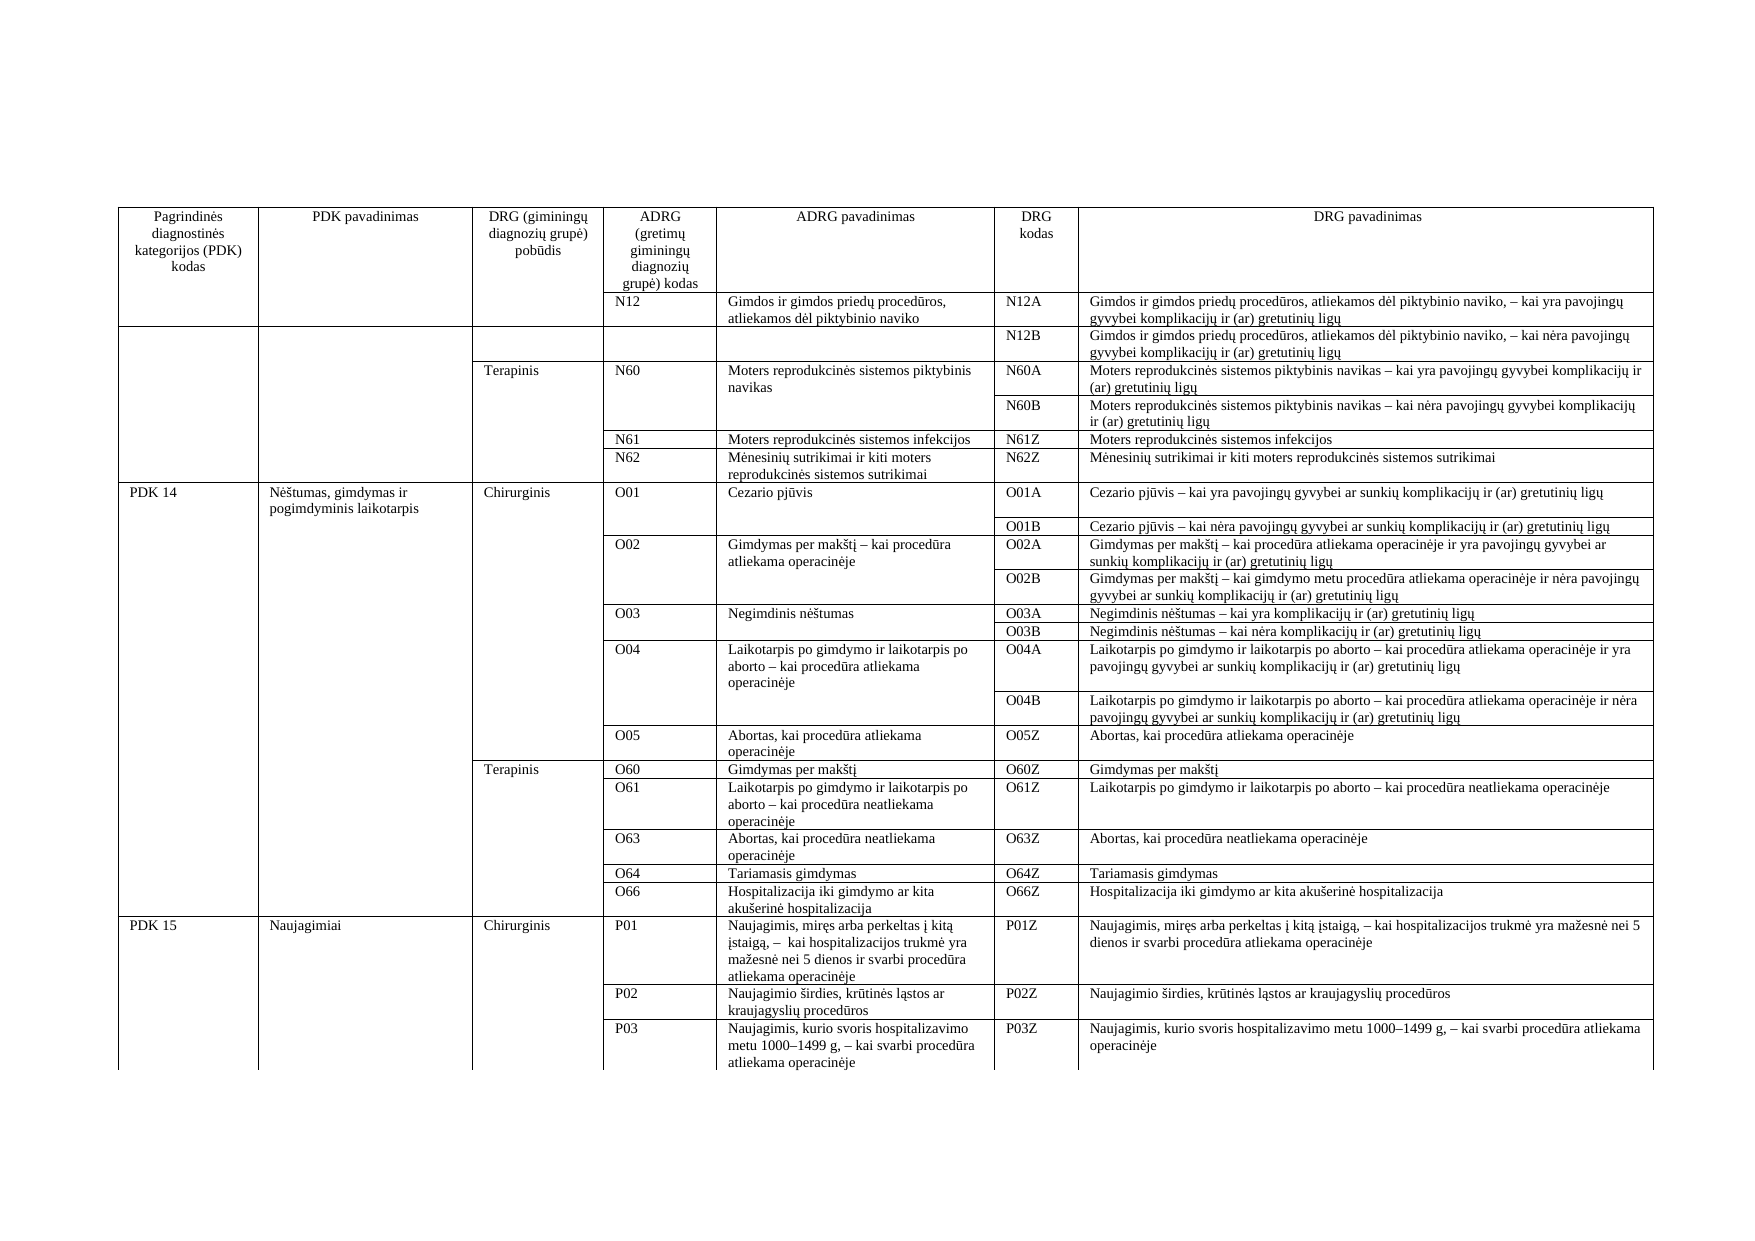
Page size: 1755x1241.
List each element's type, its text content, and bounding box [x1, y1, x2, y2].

table_cell Abortas, kai procedūra neatliekama operacinėje [717, 830, 994, 864]
table_cell [604, 327, 716, 361]
table_cell N60B [995, 396, 1078, 430]
table_cell Terapinis [473, 761, 603, 778]
table_cell [473, 1019, 603, 1070]
table_cell Naujagimiai [259, 917, 472, 984]
table_cell [119, 1019, 258, 1070]
table_cell P02Z [995, 985, 1078, 1019]
table_cell O05Z [995, 726, 1078, 760]
table_cell Naujagimis, miręs arba perkeltas į kitą įstaigą, – kai hospitalizacijos trukmė yra mažesnė nei 5 dienos ir svarbi procedūra atliekama operacinėje [717, 917, 994, 984]
table_cell Cezario pjūvis – kai yra pavojingų gyvybei ar sunkių komplikacijų ir (ar) gretutinių ligų [1079, 483, 1653, 517]
table_cell Gimdymas per makštį – kai procedūra atliekama operacinėje [717, 536, 994, 569]
table_cell [473, 448, 603, 482]
table_cell O02 [604, 536, 716, 569]
table_cell Naujagimis, kurio svoris hospitalizavimo metu 1000–1499 g, – kai svarbi procedūra atliekama operacinėje [1079, 1020, 1653, 1070]
table_cell [259, 292, 472, 326]
table_cell [259, 622, 472, 639]
table_cell [119, 829, 258, 864]
table_cell [119, 691, 258, 725]
table_cell Laikotarpis po gimdymo ir laikotarpis po aborto – kai procedūra neatliekama operacinėje [1079, 779, 1653, 829]
table_cell Chirurginis [473, 483, 603, 517]
table_cell O64 [604, 865, 716, 882]
table_cell Abortas, kai procedūra atliekama operacinėje [717, 726, 994, 760]
table_cell O63Z [995, 830, 1078, 864]
table_cell O04 [604, 641, 716, 691]
table_cell [473, 604, 603, 622]
table_cell Gimdos ir gimdos priedų procedūros, atliekamos dėl piktybinio naviko [717, 293, 994, 326]
table_cell [259, 604, 472, 622]
table_cell N61Z [995, 431, 1078, 448]
table_cell Abortas, kai procedūra atliekama operacinėje [1079, 726, 1653, 760]
table_cell [604, 691, 716, 725]
table_cell O03A [995, 605, 1078, 622]
table_cell [604, 622, 716, 639]
table_cell Mėnesinių sutrikimai ir kiti moters reprodukcinės sistemos sutrikimai [717, 449, 994, 482]
table_cell N62 [604, 449, 716, 482]
table_cell [473, 292, 603, 326]
table_cell [473, 691, 603, 725]
table_cell [119, 569, 258, 604]
table_cell P02 [604, 985, 716, 1019]
table_cell O60 [604, 761, 716, 778]
table_cell [119, 864, 258, 882]
table_cell PDK 15 [119, 917, 258, 984]
table_cell N12B [995, 327, 1078, 361]
table_cell [119, 604, 258, 622]
table_header ADRG pavadinimas [717, 208, 994, 292]
table_cell O04A [995, 641, 1078, 691]
table_cell [473, 829, 603, 864]
table_cell Naujagimis, kurio svoris hospitalizavimo metu 1000–1499 g, – kai svarbi procedūra atliekama operacinėje [717, 1020, 994, 1070]
table_cell [259, 569, 472, 604]
table_cell [119, 984, 258, 1019]
table_cell [717, 517, 994, 535]
table_cell Abortas, kai procedūra neatliekama operacinėje [1079, 830, 1653, 864]
table_cell [259, 864, 472, 882]
table_cell [473, 430, 603, 448]
table_cell O03B [995, 623, 1078, 639]
table_cell N12A [995, 293, 1078, 326]
table_cell [259, 640, 472, 691]
table_cell [259, 829, 472, 864]
table_cell Gimdymas per makštį [717, 761, 994, 778]
table_cell N12 [604, 293, 716, 326]
table_cell Moters reprodukcinės sistemos infekcijos [717, 431, 994, 448]
table_cell [259, 984, 472, 1019]
table_cell [259, 327, 472, 361]
table_cell [473, 882, 603, 916]
table_header DRG kodas [995, 208, 1078, 292]
table_cell O05 [604, 726, 716, 760]
table_cell [604, 569, 716, 604]
table_cell [119, 361, 258, 395]
table_cell Gimdos ir gimdos priedų procedūros, atliekamos dėl piktybinio naviko, – kai nėra pavojingų gyvybei komplikacijų ir (ar) gretutinių ligų [1079, 327, 1653, 361]
table_cell [259, 882, 472, 916]
table_cell PDK 14 [119, 483, 258, 517]
table_cell Laikotarpis po gimdymo ir laikotarpis po aborto – kai procedūra neatliekama operacinėje [717, 779, 994, 829]
table_cell [473, 395, 603, 430]
table_cell [259, 725, 472, 760]
table_cell [119, 430, 258, 448]
table_cell Moters reprodukcinės sistemos piktybinis navikas – kai yra pavojingų gyvybei komplikacijų ir (ar) gretutinių ligų [1079, 362, 1653, 395]
table_cell Moters reprodukcinės sistemos piktybinis navikas [717, 362, 994, 395]
table_cell P01 [604, 917, 716, 984]
table_cell O02B [995, 570, 1078, 604]
table_cell O02A [995, 536, 1078, 569]
table_cell Moters reprodukcinės sistemos piktybinis navikas – kai nėra pavojingų gyvybei komplikacijų ir (ar) gretutinių ligų [1079, 396, 1653, 430]
table_cell [119, 778, 258, 829]
table_cell O01B [995, 518, 1078, 535]
table_cell [259, 395, 472, 430]
table_cell [717, 395, 994, 430]
table_cell O04B [995, 692, 1078, 725]
table_cell [473, 864, 603, 882]
table_cell [259, 535, 472, 569]
table_cell [119, 395, 258, 430]
table_cell Terapinis [473, 362, 603, 395]
table_cell N61 [604, 431, 716, 448]
table_cell Tariamasis gimdymas [717, 865, 994, 882]
table_cell [259, 1019, 472, 1070]
table_cell O61Z [995, 779, 1078, 829]
table_cell P03Z [995, 1020, 1078, 1070]
table_cell N62Z [995, 449, 1078, 482]
table_cell [717, 569, 994, 604]
table_cell [259, 517, 472, 535]
table_cell O03 [604, 605, 716, 622]
table_cell [259, 430, 472, 448]
table_cell O63 [604, 830, 716, 864]
table_cell [473, 984, 603, 1019]
table_cell [119, 327, 258, 361]
table_header DRG pavadinimas [1079, 208, 1653, 292]
table_cell Laikotarpis po gimdymo ir laikotarpis po aborto – kai procedūra atliekama operacinėje [717, 641, 994, 691]
table_cell [119, 725, 258, 760]
table_cell O01A [995, 483, 1078, 517]
table_cell [119, 622, 258, 639]
table_cell [119, 535, 258, 569]
table_cell [259, 778, 472, 829]
table_cell Naujagimis, miręs arba perkeltas į kitą įstaigą, – kai hospitalizacijos trukmė yra mažesnė nei 5 dienos ir svarbi procedūra atliekama operacinėje [1079, 917, 1653, 984]
table_cell Moters reprodukcinės sistemos infekcijos [1079, 431, 1653, 448]
table_cell Chirurginis [473, 917, 603, 984]
table_header PDK pavadinimas [259, 208, 472, 292]
table_cell [119, 517, 258, 535]
table_cell [259, 361, 472, 395]
table_cell [119, 882, 258, 916]
table_cell [259, 448, 472, 482]
table_cell Cezario pjūvis [717, 483, 994, 517]
table_cell [473, 622, 603, 639]
table_cell [473, 535, 603, 569]
table_cell [604, 395, 716, 430]
table_cell [473, 569, 603, 604]
table_header Pagrindinės diagnostinės kategorijos (PDK) kodas [119, 208, 258, 292]
table_cell Negimdinis nėštumas [717, 605, 994, 622]
table_cell Gimdymas per makštį – kai procedūra atliekama operacinėje ir yra pavojingų gyvybei ar sunkių komplikacijų ir (ar) gretutinių ligų [1079, 536, 1653, 569]
table_cell [119, 760, 258, 778]
table_cell Tariamasis gimdymas [1079, 865, 1653, 882]
table_cell N60A [995, 362, 1078, 395]
table_cell Mėnesinių sutrikimai ir kiti moters reprodukcinės sistemos sutrikimai [1079, 449, 1653, 482]
table_cell P03 [604, 1020, 716, 1070]
table_cell [717, 622, 994, 639]
table_cell Laikotarpis po gimdymo ir laikotarpis po aborto – kai procedūra atliekama operacinėje ir yra pavojingų gyvybei ar sunkių komplikacijų ir (ar) gretutinių ligų [1079, 641, 1653, 691]
table_cell [717, 691, 994, 725]
table_cell [119, 448, 258, 482]
table_cell Naujagimio širdies, krūtinės ląstos ar kraujagyslių procedūros [1079, 985, 1653, 1019]
table_cell Nėštumas, gimdymas ir pogimdyminis laikotarpis [259, 483, 472, 517]
table_cell Gimdymas per makštį [1079, 761, 1653, 778]
table_cell Negimdinis nėštumas – kai yra komplikacijų ir (ar) gretutinių ligų [1079, 605, 1653, 622]
table_cell N60 [604, 362, 716, 395]
table_cell Cezario pjūvis – kai nėra pavojingų gyvybei ar sunkių komplikacijų ir (ar) gretutinių ligų [1079, 518, 1653, 535]
table_header ADRG (gretimų giminingų diagnozių grupė) kodas [604, 208, 716, 292]
table_cell O61 [604, 779, 716, 829]
table_cell [717, 327, 994, 361]
table_cell [473, 778, 603, 829]
table_cell [259, 691, 472, 725]
table_cell Laikotarpis po gimdymo ir laikotarpis po aborto – kai procedūra atliekama operacinėje ir nėra pavojingų gyvybei ar sunkių komplikacijų ir (ar) gretutinių ligų [1079, 692, 1653, 725]
table_cell O64Z [995, 865, 1078, 882]
table_cell Hospitalizacija iki gimdymo ar kita akušerinė hospitalizacija [717, 883, 994, 916]
table_cell P01Z [995, 917, 1078, 984]
table_cell O66 [604, 883, 716, 916]
table_cell Hospitalizacija iki gimdymo ar kita akušerinė hospitalizacija [1079, 883, 1653, 916]
table_cell Naujagimio širdies, krūtinės ląstos ar kraujagyslių procedūros [717, 985, 994, 1019]
table_cell [119, 292, 258, 326]
table_cell [473, 517, 603, 535]
table_cell [604, 517, 716, 535]
table_header DRG (giminingų diagnozių grupė) pobūdis [473, 208, 603, 292]
table_cell O66Z [995, 883, 1078, 916]
table_cell O01 [604, 483, 716, 517]
table_cell [259, 760, 472, 778]
table_cell Gimdos ir gimdos priedų procedūros, atliekamos dėl piktybinio naviko, – kai yra pavojingų gyvybei komplikacijų ir (ar) gretutinių ligų [1079, 293, 1653, 326]
table_cell [473, 725, 603, 760]
table_cell [473, 327, 603, 361]
table_cell Gimdymas per makštį – kai gimdymo metu procedūra atliekama operacinėje ir nėra pavojingų gyvybei ar sunkių komplikacijų ir (ar) gretutinių ligų [1079, 570, 1653, 604]
table_cell [473, 640, 603, 691]
table_cell O60Z [995, 761, 1078, 778]
table_cell [119, 640, 258, 691]
table_cell Negimdinis nėštumas – kai nėra komplikacijų ir (ar) gretutinių ligų [1079, 623, 1653, 639]
